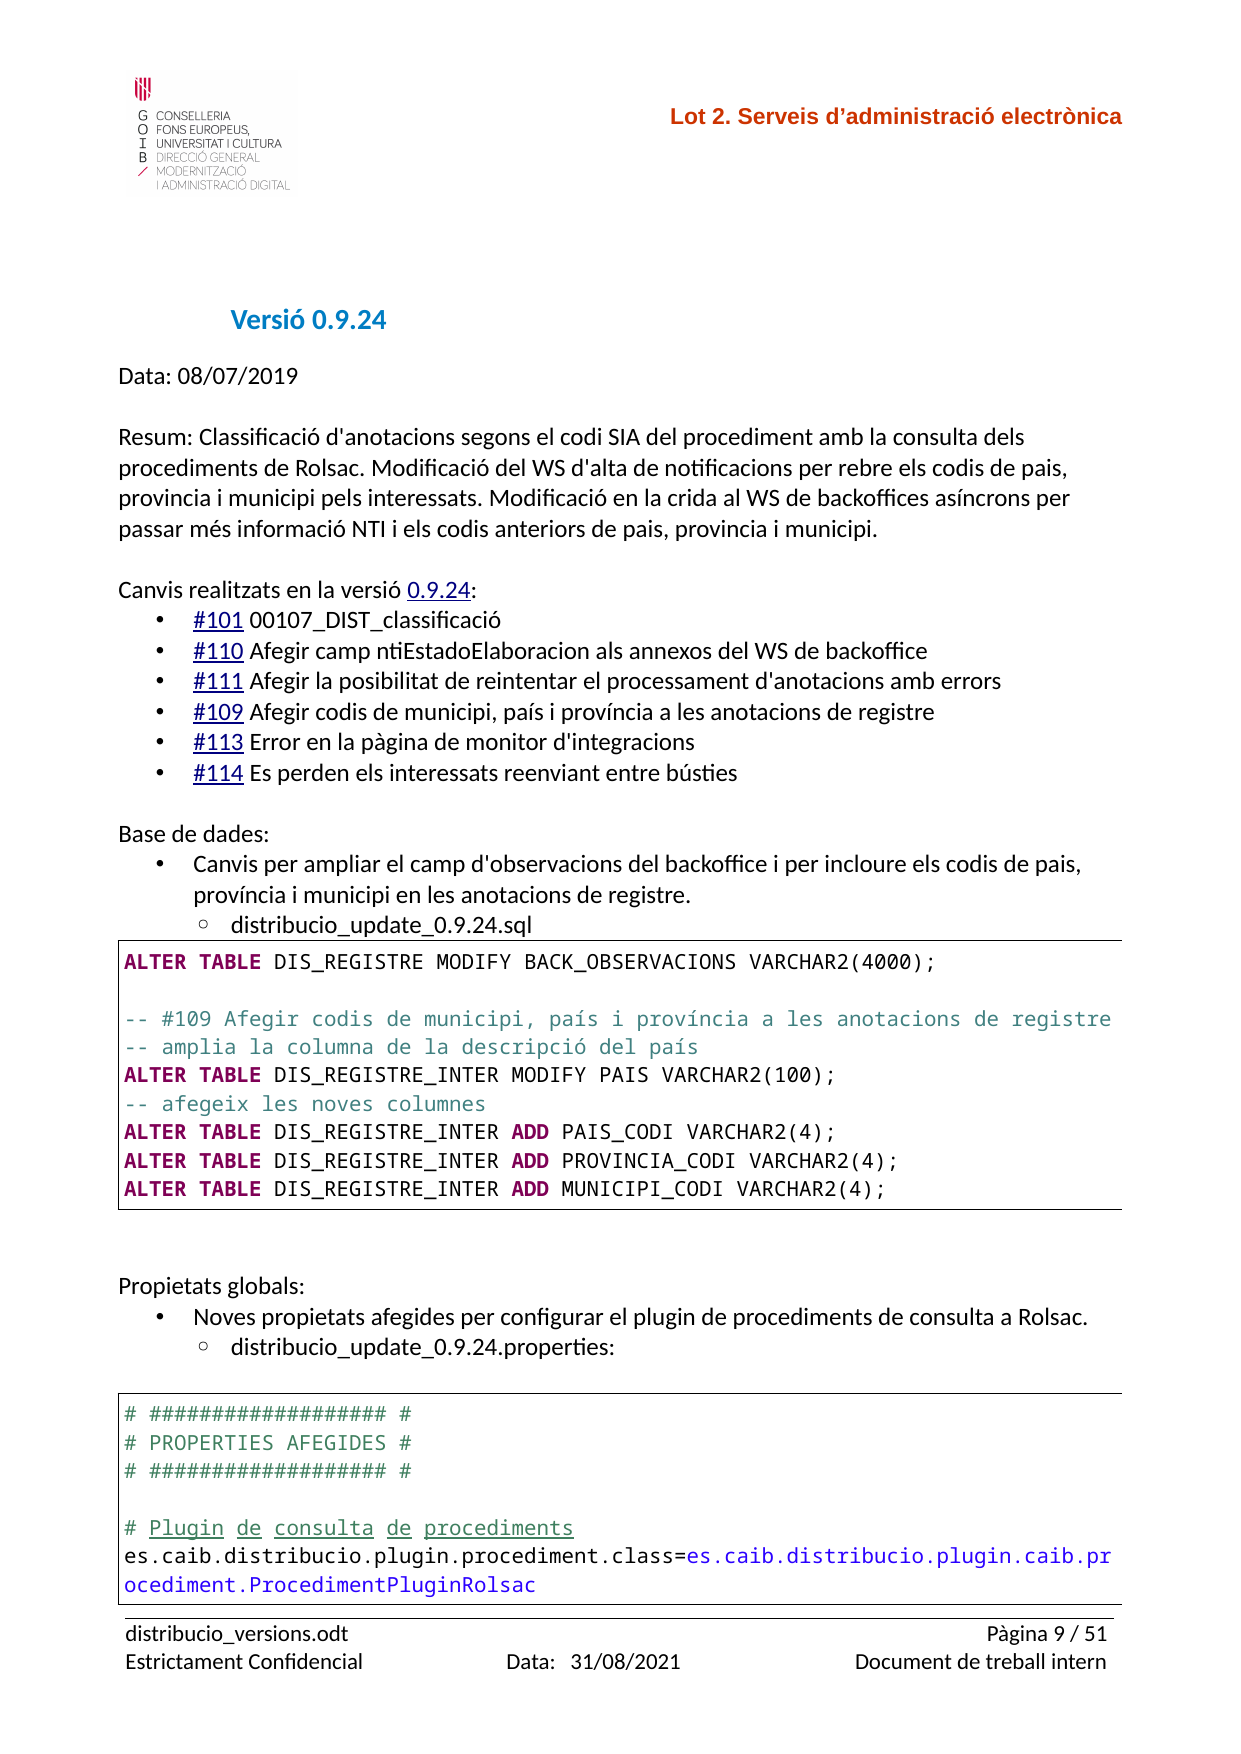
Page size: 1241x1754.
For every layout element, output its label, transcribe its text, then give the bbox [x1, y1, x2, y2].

table_header ALTER TABLE DIS_REGISTRE MODIFY BACK_OBSERVACIONS VARCHAR2(4000); -- #109 Afegir codis de municipi, país i província a les anotacions de registre -- amplia la columna de la descripció del país ALTER TABLE DIS_REGISTRE_INTER MODIFY PAIS VARCHAR2(100); -- afegeix les noves columnes ALTER TABLE DIS_REGISTRE_INTER ADD PAIS_CODI VARCHAR2(4); ALTER TABLE DIS_REGISTRE_INTER ADD PROVINCIA_CODI VARCHAR2(4); ALTER TABLE DIS_REGISTRE_INTER ADD MUNICIPI_CODI VARCHAR2(4); [119, 941, 1122, 1208]
list Canvis per ampliar el camp d'observacions del backoffice i per incloure els codis de pais, província i municipi en les anotacions de registre. [156, 848, 1122, 909]
subtitle Versió 0.9.24 [153, 301, 1122, 336]
text Propietats globals: [118, 1271, 1122, 1301]
list distribucio_update_0.9.24.sql [193, 909, 1122, 940]
text Base de dades: [118, 818, 1122, 848]
picture [126, 70, 299, 197]
text Resum: Classificació d'anotacions segons el codi SIA del procediment amb la consulta dels procediments de Rolsac. Modificació del WS d'alta de notificacions per rebre els codis de pais, provincia i municipi pels interessats. Modificació en la crida al WS de backoffices asíncrons per passar més informació NTI i els codis anteriors de pais, provincia i municipi. [118, 421, 1122, 543]
list #110 Afegir camp ntiEstadoElaboracion als annexos del WS de backoffice [156, 635, 1122, 665]
list distribucio_update_0.9.24.properties: [193, 1332, 1122, 1362]
list #113 Error en la pàgina de monitor d'integracions [156, 726, 1122, 757]
table_header # ################### # # PROPERTIES AFEGIDES # # ################### # # Plugin de consulta de procediments es.caib.distribucio.plugin.procediment.class=es.caib.distribucio.plugin.caib.procediment.ProcedimentPluginRolsac [119, 1394, 1122, 1604]
list #114 Es perden els interessats reenviant entre bústies [156, 757, 1122, 787]
text Data: 08/07/2019 [118, 360, 1122, 391]
list Noves propietats afegides per configurar el plugin de procediments de consulta a Rolsac. [156, 1301, 1122, 1332]
list #101 00107_DIST_classificació [156, 604, 1122, 635]
list #111 Afegir la posibilitat de reintentar el processament d'anotacions amb errors [156, 665, 1122, 696]
text Canvis realitzats en la versió 0.9.24: [118, 574, 1122, 604]
list #109 Afegir codis de municipi, país i província a les anotacions de registre [156, 696, 1122, 726]
